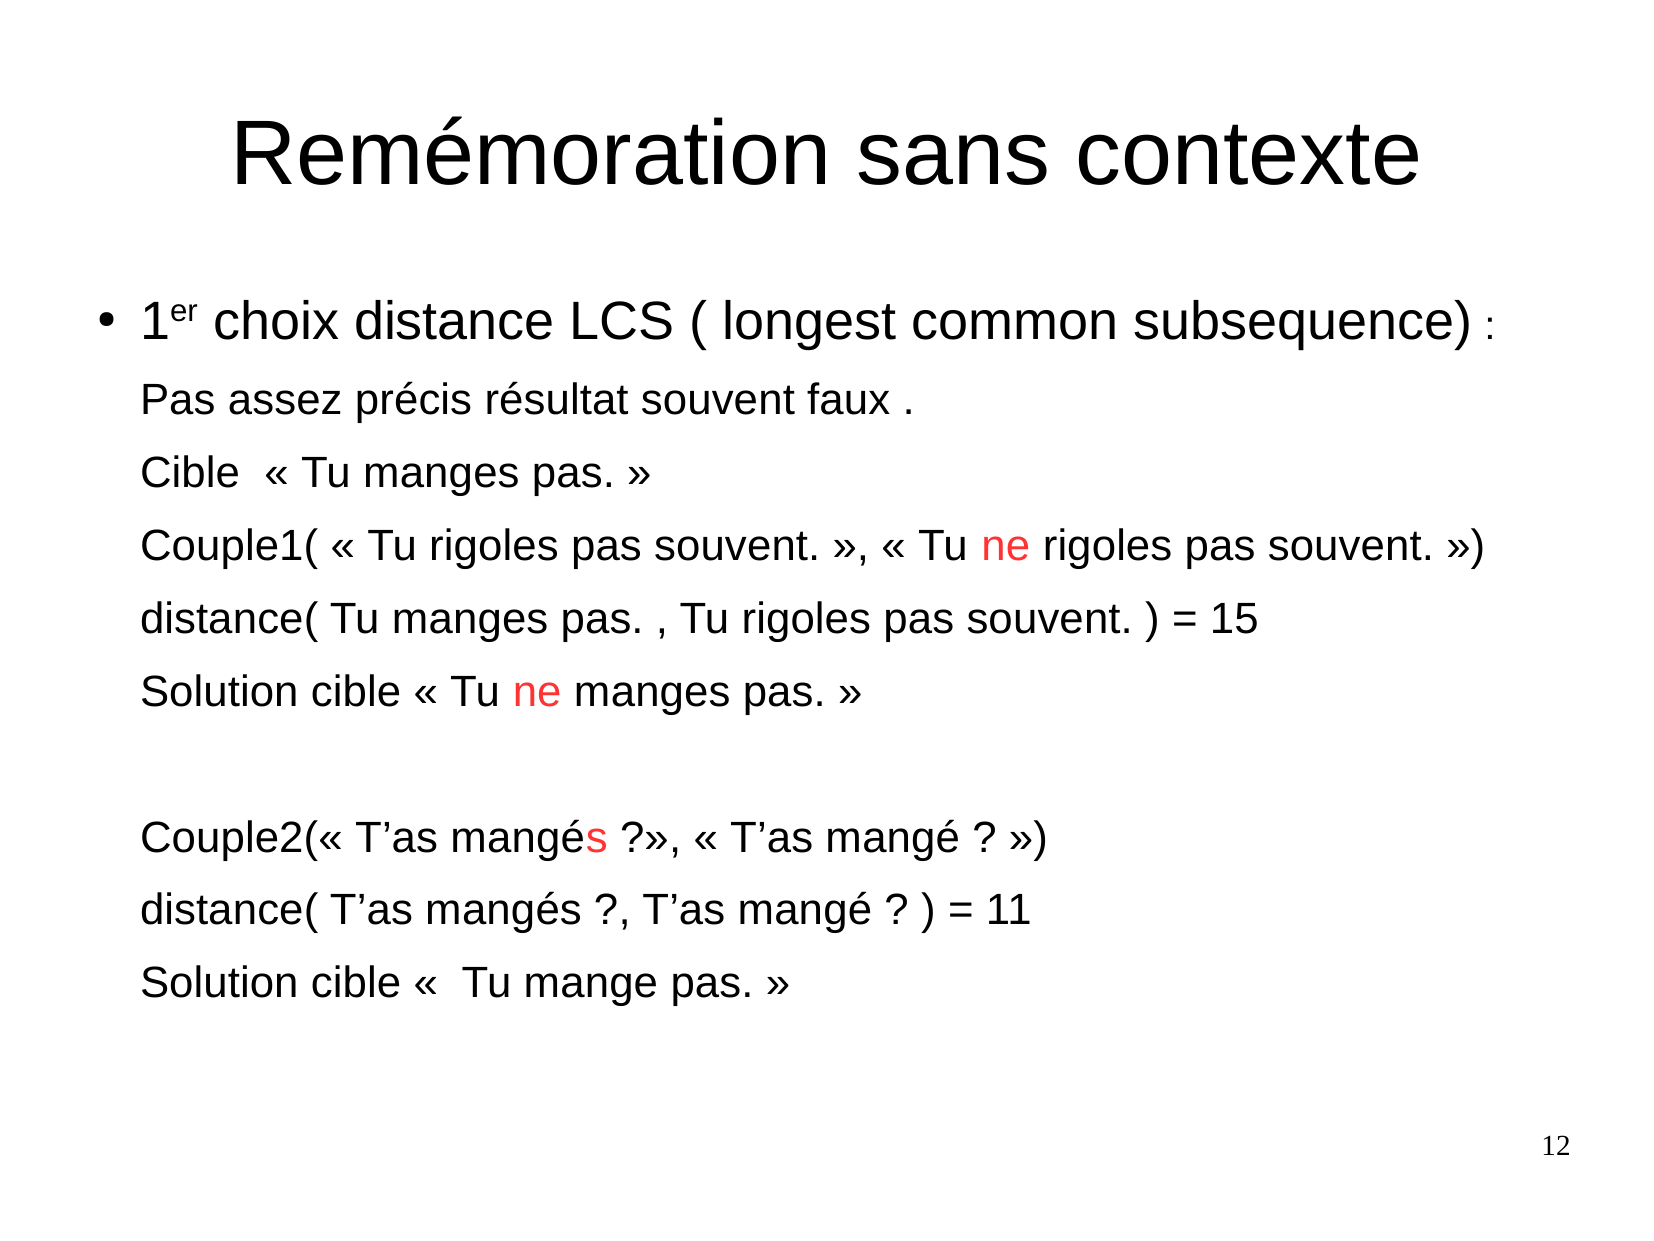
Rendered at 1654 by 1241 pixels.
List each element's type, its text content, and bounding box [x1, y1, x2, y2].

title Remémoration sans contexte [82, 49, 1571, 257]
list 1er choix distance LCS ( longest common subsequence) : Pas assez précis résultat souvent faux . Cible « Tu manges pas. » Couple1( « Tu rigoles pas souvent. », « Tu ne rigoles pas souvent. ») distance( Tu manges pas. , Tu rigoles pas souvent. ) = 15 Solution cible « Tu ne manges pas. » Couple2(« T’as mangés ?», « T’as mangé ? ») distance( T’as mangés ?, T’as mangé ? ) = 11 Solution cible « Tu mange pas. » [82, 290, 1571, 1010]
